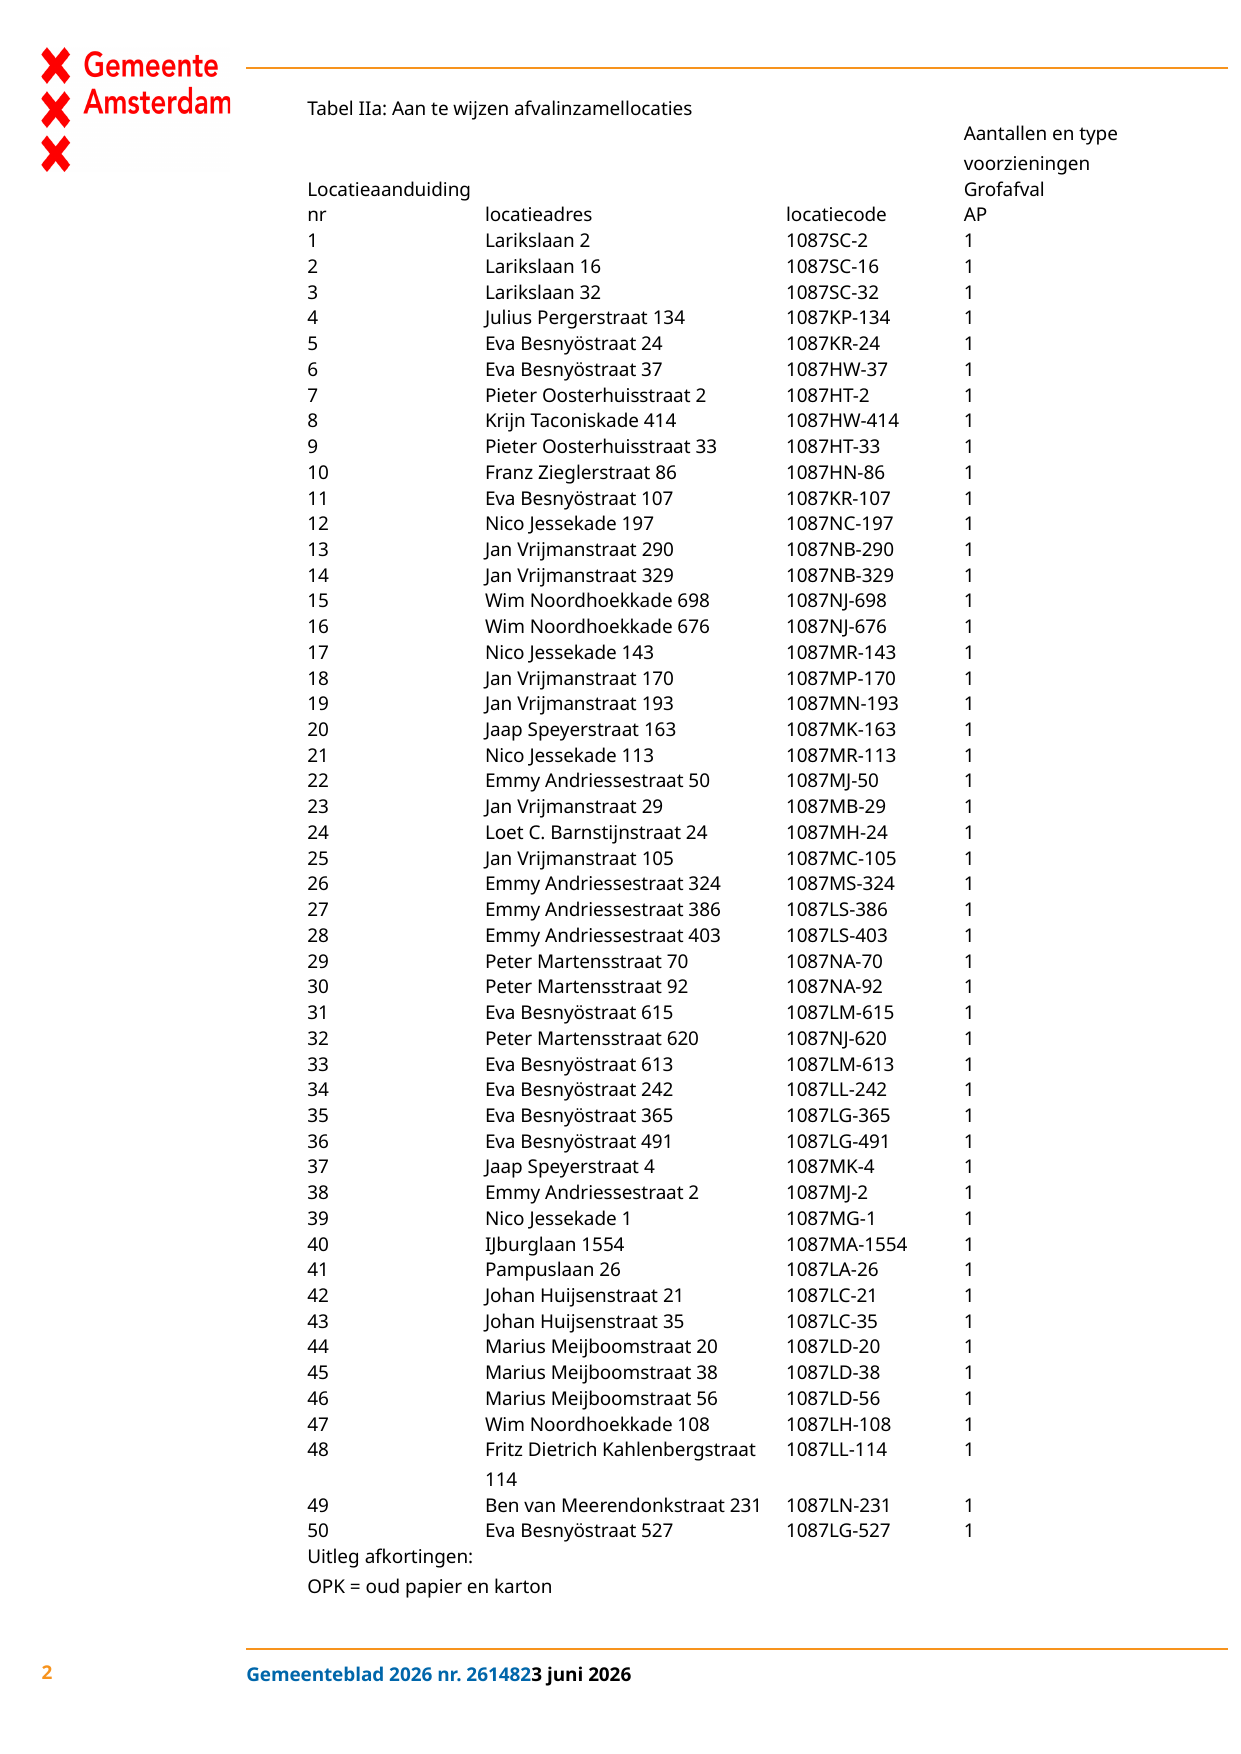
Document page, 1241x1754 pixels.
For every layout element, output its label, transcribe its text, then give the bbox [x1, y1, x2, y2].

table_cell Peter Martensstraat 70 [485, 948, 786, 973]
table_cell 1087HW-37 [786, 356, 963, 382]
table_cell 10 [307, 459, 485, 485]
table_cell Ben van Meerendonkstraat 231 [485, 1492, 786, 1518]
table_cell 1 [964, 845, 1211, 871]
table_cell Marius Meijboomstraat 38 [485, 1360, 786, 1385]
table_cell 1087LL-114 [786, 1437, 963, 1492]
table_cell 1087NB-290 [786, 536, 963, 562]
table_cell 1 [964, 1385, 1211, 1411]
table_cell 1 [964, 1102, 1211, 1128]
table_cell Emmy Andriessestraat 386 [485, 896, 786, 922]
table_cell 1 [964, 742, 1211, 768]
table_cell Nico Jessekade 113 [485, 742, 786, 768]
table_cell Johan Huijsenstraat 21 [485, 1282, 786, 1308]
table_cell 1 [964, 588, 1211, 613]
table_cell 11 [307, 485, 485, 510]
table_cell 1087LG-491 [786, 1128, 963, 1154]
table_cell Julius Pergerstraat 134 [485, 305, 786, 330]
table_cell 1087MH-24 [786, 819, 963, 845]
table_cell 29 [307, 948, 485, 973]
table_cell Aantallen en type voorzieningen [964, 121, 1211, 176]
table_cell Wim Noordhoekkade 698 [485, 588, 786, 613]
table_cell 1 [964, 382, 1211, 407]
table_cell 1 [964, 1128, 1211, 1154]
table_cell 1 [964, 1205, 1211, 1231]
table_cell Larikslaan 2 [485, 228, 786, 253]
table_cell 1087LG-365 [786, 1102, 963, 1128]
table_cell 1087HT-2 [786, 382, 963, 407]
table_cell 9 [307, 433, 485, 459]
table_cell AP [964, 202, 1211, 227]
table_cell Nico Jessekade 143 [485, 639, 786, 665]
table_cell 13 [307, 536, 485, 562]
table_cell 1 [964, 510, 1211, 536]
table_cell Loet C. Barnstijnstraat 24 [485, 819, 786, 845]
table_cell IJburglaan 1554 [485, 1231, 786, 1257]
table_cell 1 [964, 1308, 1211, 1334]
table_cell 26 [307, 871, 485, 896]
table_cell 1 [964, 639, 1211, 665]
table_cell Jaap Speyerstraat 163 [485, 716, 786, 742]
table_cell 1 [964, 485, 1211, 510]
table_cell 43 [307, 1308, 485, 1334]
table_cell 1 [964, 819, 1211, 845]
table_cell 14 [307, 562, 485, 588]
table_cell Peter Martensstraat 620 [485, 1025, 786, 1051]
table_cell Emmy Andriessestraat 50 [485, 768, 786, 793]
table_cell 1 [964, 716, 1211, 742]
table_cell 7 [307, 382, 485, 407]
table_cell 1 [964, 253, 1211, 279]
table_cell 1 [964, 999, 1211, 1025]
table_cell 1087MP-170 [786, 665, 963, 691]
table_cell 1087MJ-2 [786, 1179, 963, 1205]
table_cell 1 [964, 279, 1211, 304]
table_cell Wim Noordhoekkade 108 [485, 1411, 786, 1437]
table_cell Larikslaan 32 [485, 279, 786, 304]
table_cell 20 [307, 716, 485, 742]
table_cell 1 [964, 1492, 1211, 1518]
table_cell Eva Besnyöstraat 24 [485, 330, 786, 356]
table_cell Marius Meijboomstraat 56 [485, 1385, 786, 1411]
table_cell 1 [964, 768, 1211, 793]
table_cell 1 [964, 974, 1211, 999]
table_cell 19 [307, 691, 485, 716]
table_cell 1087MK-4 [786, 1154, 963, 1179]
table_cell 50 [307, 1518, 485, 1543]
table_cell 1087NJ-676 [786, 613, 963, 639]
table_cell 39 [307, 1205, 485, 1231]
table_cell 1 [964, 356, 1211, 382]
table_cell 1087LN-231 [786, 1492, 963, 1518]
table_cell 1087NJ-620 [786, 1025, 963, 1051]
table_cell 49 [307, 1492, 485, 1518]
table_cell Wim Noordhoekkade 676 [485, 613, 786, 639]
table_cell 1087NJ-698 [786, 588, 963, 613]
table_cell 1087HW-414 [786, 408, 963, 433]
table_cell Jan Vrijmanstraat 170 [485, 665, 786, 691]
table_cell 1 [964, 536, 1211, 562]
table_cell 1 [964, 1411, 1211, 1437]
table_cell 1087SC-16 [786, 253, 963, 279]
table_cell 1 [964, 613, 1211, 639]
table_cell 25 [307, 845, 485, 871]
table_cell Nico Jessekade 1 [485, 1205, 786, 1231]
table_cell 1 [964, 1051, 1211, 1076]
table_cell 1087NA-70 [786, 948, 963, 973]
table_cell Eva Besnyöstraat 107 [485, 485, 786, 510]
table_cell 1087LH-108 [786, 1411, 963, 1437]
table_cell 3 [307, 279, 485, 304]
table_cell Johan Huijsenstraat 35 [485, 1308, 786, 1334]
table_cell 31 [307, 999, 485, 1025]
table_cell 48 [307, 1437, 485, 1492]
table_cell 36 [307, 1128, 485, 1154]
table_cell 21 [307, 742, 485, 768]
table_cell 23 [307, 794, 485, 819]
table_cell 1087LD-20 [786, 1334, 963, 1359]
table_cell Krijn Taconiskade 414 [485, 408, 786, 433]
table_cell 32 [307, 1025, 485, 1051]
table_cell 1087LD-56 [786, 1385, 963, 1411]
table_cell 24 [307, 819, 485, 845]
table_cell 1 [964, 228, 1211, 253]
table_cell 1087LS-386 [786, 896, 963, 922]
table_cell 1 [964, 562, 1211, 588]
table_cell 1 [964, 948, 1211, 973]
table_cell 12 [307, 510, 485, 536]
table_cell locatiecode [786, 202, 963, 227]
table_cell 1087NC-197 [786, 510, 963, 536]
table_cell 1087SC-2 [786, 228, 963, 253]
table_cell Pampuslaan 26 [485, 1257, 786, 1282]
table_cell 1 [307, 228, 485, 253]
table_cell 46 [307, 1385, 485, 1411]
table_cell 1087MK-163 [786, 716, 963, 742]
table_cell locatieadres [485, 202, 786, 227]
table_cell 1 [964, 1025, 1211, 1051]
table_cell Emmy Andriessestraat 2 [485, 1179, 786, 1205]
table_cell 16 [307, 613, 485, 639]
table_cell 42 [307, 1282, 485, 1308]
table_cell 1 [964, 1076, 1211, 1102]
table_cell 37 [307, 1154, 485, 1179]
table_cell Eva Besnyöstraat 527 [485, 1518, 786, 1543]
table_cell 1087LC-21 [786, 1282, 963, 1308]
table_cell 17 [307, 639, 485, 665]
table_cell 33 [307, 1051, 485, 1076]
table_cell 1087HN-86 [786, 459, 963, 485]
table_cell 35 [307, 1102, 485, 1128]
table_cell 1 [964, 691, 1211, 716]
table_cell 1087MN-193 [786, 691, 963, 716]
table_cell 22 [307, 768, 485, 793]
table_cell 1 [964, 305, 1211, 330]
table_cell 1087MG-1 [786, 1205, 963, 1231]
table_cell Grofafval [964, 176, 1211, 202]
table_cell 1 [964, 896, 1211, 922]
picture [41, 47, 231, 172]
table_cell 1 [964, 1334, 1211, 1359]
table_cell 41 [307, 1257, 485, 1282]
table_cell 1 [964, 433, 1211, 459]
table_cell Eva Besnyöstraat 37 [485, 356, 786, 382]
list Uitleg afkortingen: [248, 1543, 1152, 1569]
table_cell 27 [307, 896, 485, 922]
table_cell 1087MB-29 [786, 794, 963, 819]
table_cell 1 [964, 1282, 1211, 1308]
table_cell 1 [964, 1518, 1211, 1543]
table_cell 44 [307, 1334, 485, 1359]
table_cell 34 [307, 1076, 485, 1102]
table_cell 5 [307, 330, 485, 356]
table_cell Larikslaan 16 [485, 253, 786, 279]
table_cell 1 [964, 1437, 1211, 1492]
table_cell 8 [307, 408, 485, 433]
table_cell 1087LS-403 [786, 922, 963, 948]
table_cell 1 [964, 922, 1211, 948]
table_cell 1087SC-32 [786, 279, 963, 304]
table_cell 45 [307, 1360, 485, 1385]
table_cell 1 [964, 330, 1211, 356]
table_cell Fritz Dietrich Kahlenbergstraat 114 [485, 1437, 786, 1492]
table_cell [307, 121, 963, 176]
table_header Tabel IIa: Aan te wijzen afvalinzamellocaties [307, 95, 1211, 121]
table_cell 1087HT-33 [786, 433, 963, 459]
table_cell 1 [964, 459, 1211, 485]
table_cell 1 [964, 1231, 1211, 1257]
table_cell 1087NB-329 [786, 562, 963, 588]
table_cell 1087MA-1554 [786, 1231, 963, 1257]
table_cell Peter Martensstraat 92 [485, 974, 786, 999]
table_cell Pieter Oosterhuisstraat 2 [485, 382, 786, 407]
table_cell Jan Vrijmanstraat 329 [485, 562, 786, 588]
table_cell 1 [964, 1360, 1211, 1385]
table_cell 1087MS-324 [786, 871, 963, 896]
table_cell Eva Besnyöstraat 615 [485, 999, 786, 1025]
table_cell nr [307, 202, 485, 227]
table_cell Jan Vrijmanstraat 29 [485, 794, 786, 819]
table_cell 1087KR-107 [786, 485, 963, 510]
table_cell Marius Meijboomstraat 20 [485, 1334, 786, 1359]
table_cell 1087LG-527 [786, 1518, 963, 1543]
table_cell Jan Vrijmanstraat 193 [485, 691, 786, 716]
table_cell 1 [964, 1179, 1211, 1205]
table_cell 1087MJ-50 [786, 768, 963, 793]
table_cell 1087KR-24 [786, 330, 963, 356]
table_cell 28 [307, 922, 485, 948]
list OPK = oud papier en karton [248, 1573, 1152, 1599]
table_cell 6 [307, 356, 485, 382]
table_cell 1087LC-35 [786, 1308, 963, 1334]
table_cell 30 [307, 974, 485, 999]
table_cell 1087NA-92 [786, 974, 963, 999]
table_cell 18 [307, 665, 485, 691]
table_cell 1 [964, 1154, 1211, 1179]
table_cell Locatieaanduiding [307, 176, 963, 202]
table_cell Nico Jessekade 197 [485, 510, 786, 536]
table_cell Emmy Andriessestraat 403 [485, 922, 786, 948]
table_cell 1 [964, 794, 1211, 819]
table_cell 1 [964, 1257, 1211, 1282]
table_cell Jan Vrijmanstraat 290 [485, 536, 786, 562]
table_cell 1087KP-134 [786, 305, 963, 330]
table_cell 1087LA-26 [786, 1257, 963, 1282]
table_cell 1087MR-113 [786, 742, 963, 768]
table_cell 47 [307, 1411, 485, 1437]
table_cell 1 [964, 665, 1211, 691]
table_cell 2 [307, 253, 485, 279]
table_cell 38 [307, 1179, 485, 1205]
table_cell Emmy Andriessestraat 324 [485, 871, 786, 896]
table_cell 4 [307, 305, 485, 330]
table_cell 1087MR-143 [786, 639, 963, 665]
table_cell 1087LM-615 [786, 999, 963, 1025]
table_cell Jaap Speyerstraat 4 [485, 1154, 786, 1179]
table_cell 1087MC-105 [786, 845, 963, 871]
table_cell Pieter Oosterhuisstraat 33 [485, 433, 786, 459]
table_cell 1 [964, 871, 1211, 896]
table_cell 40 [307, 1231, 485, 1257]
table_cell Jan Vrijmanstraat 105 [485, 845, 786, 871]
table_cell Eva Besnyöstraat 365 [485, 1102, 786, 1128]
table_cell 1087LM-613 [786, 1051, 963, 1076]
table_cell Eva Besnyöstraat 491 [485, 1128, 786, 1154]
table_cell Eva Besnyöstraat 613 [485, 1051, 786, 1076]
table_cell 1087LL-242 [786, 1076, 963, 1102]
table_cell Eva Besnyöstraat 242 [485, 1076, 786, 1102]
table_cell Franz Zieglerstraat 86 [485, 459, 786, 485]
table_cell 1087LD-38 [786, 1360, 963, 1385]
table_cell 1 [964, 408, 1211, 433]
table_cell 15 [307, 588, 485, 613]
